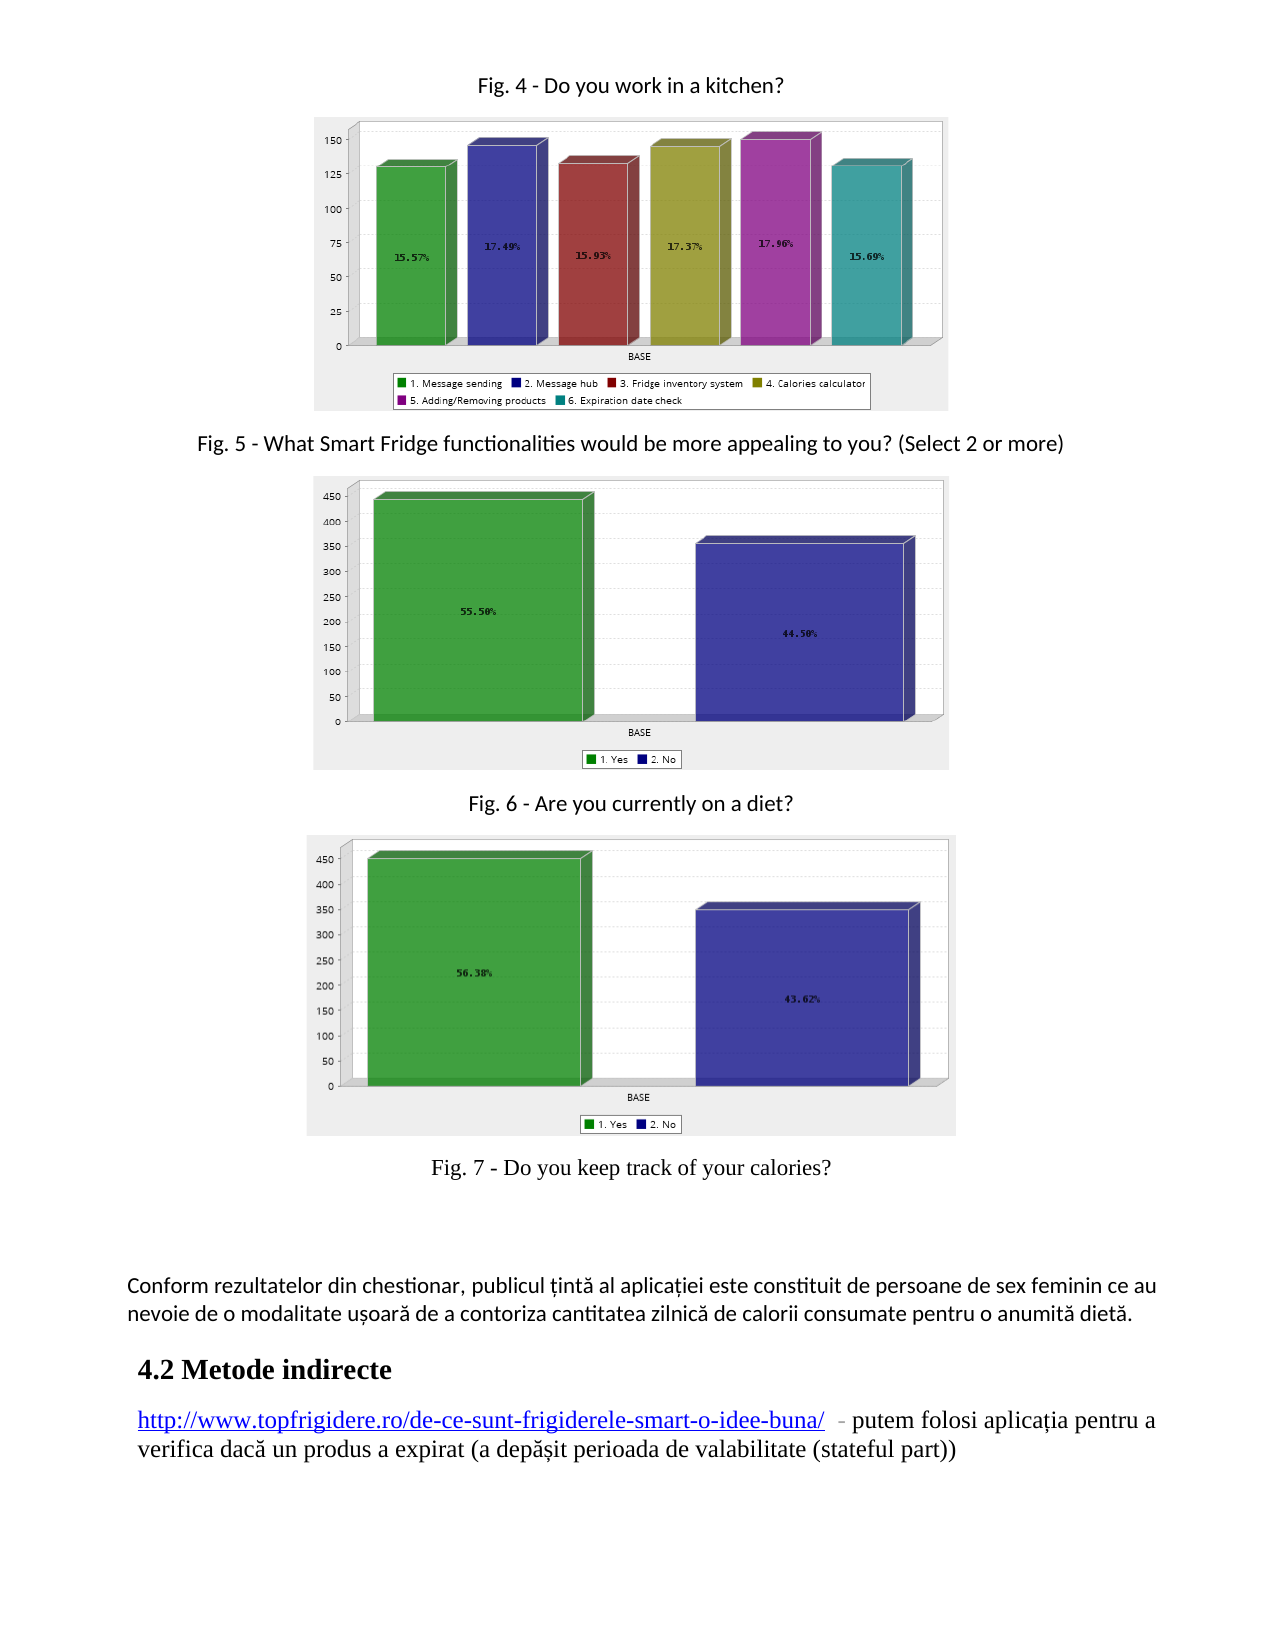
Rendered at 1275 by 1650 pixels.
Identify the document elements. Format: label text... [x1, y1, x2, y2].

text Fig. 4 - Do you work in a kitchen? [52, 71, 1210, 99]
text Fig. 5 - What Smart Fridge functionalities would be more appealing to you? (Select 2 or more) [52, 429, 1210, 457]
text Conform rezultatelor din chestionar, publicul țintă al aplicației este constituit de persoane de sex feminin ce au nevoie de o modalitate ușoară de a contoriza cantitatea zilnică de calorii consumate pentru o anumită dietă. [52, 1271, 1210, 1327]
picture [306, 835, 956, 1136]
picture [313, 476, 950, 770]
text Fig. 7 - Do you keep track of your calories? [52, 1154, 1210, 1181]
text http://www.topfrigidere.ro/de-ce-sunt-frigiderele-smart-o-idee-buna/ - putem folosi aplicația pentru a verifica dacă un produs a expirat (a depășit perioada de valabilitate (stateful part)) [137, 1405, 1210, 1462]
subtitle Metode indirecte [138, 1352, 1210, 1386]
picture [314, 117, 949, 411]
text Fig. 6 - Are you currently on a diet? [52, 789, 1210, 817]
